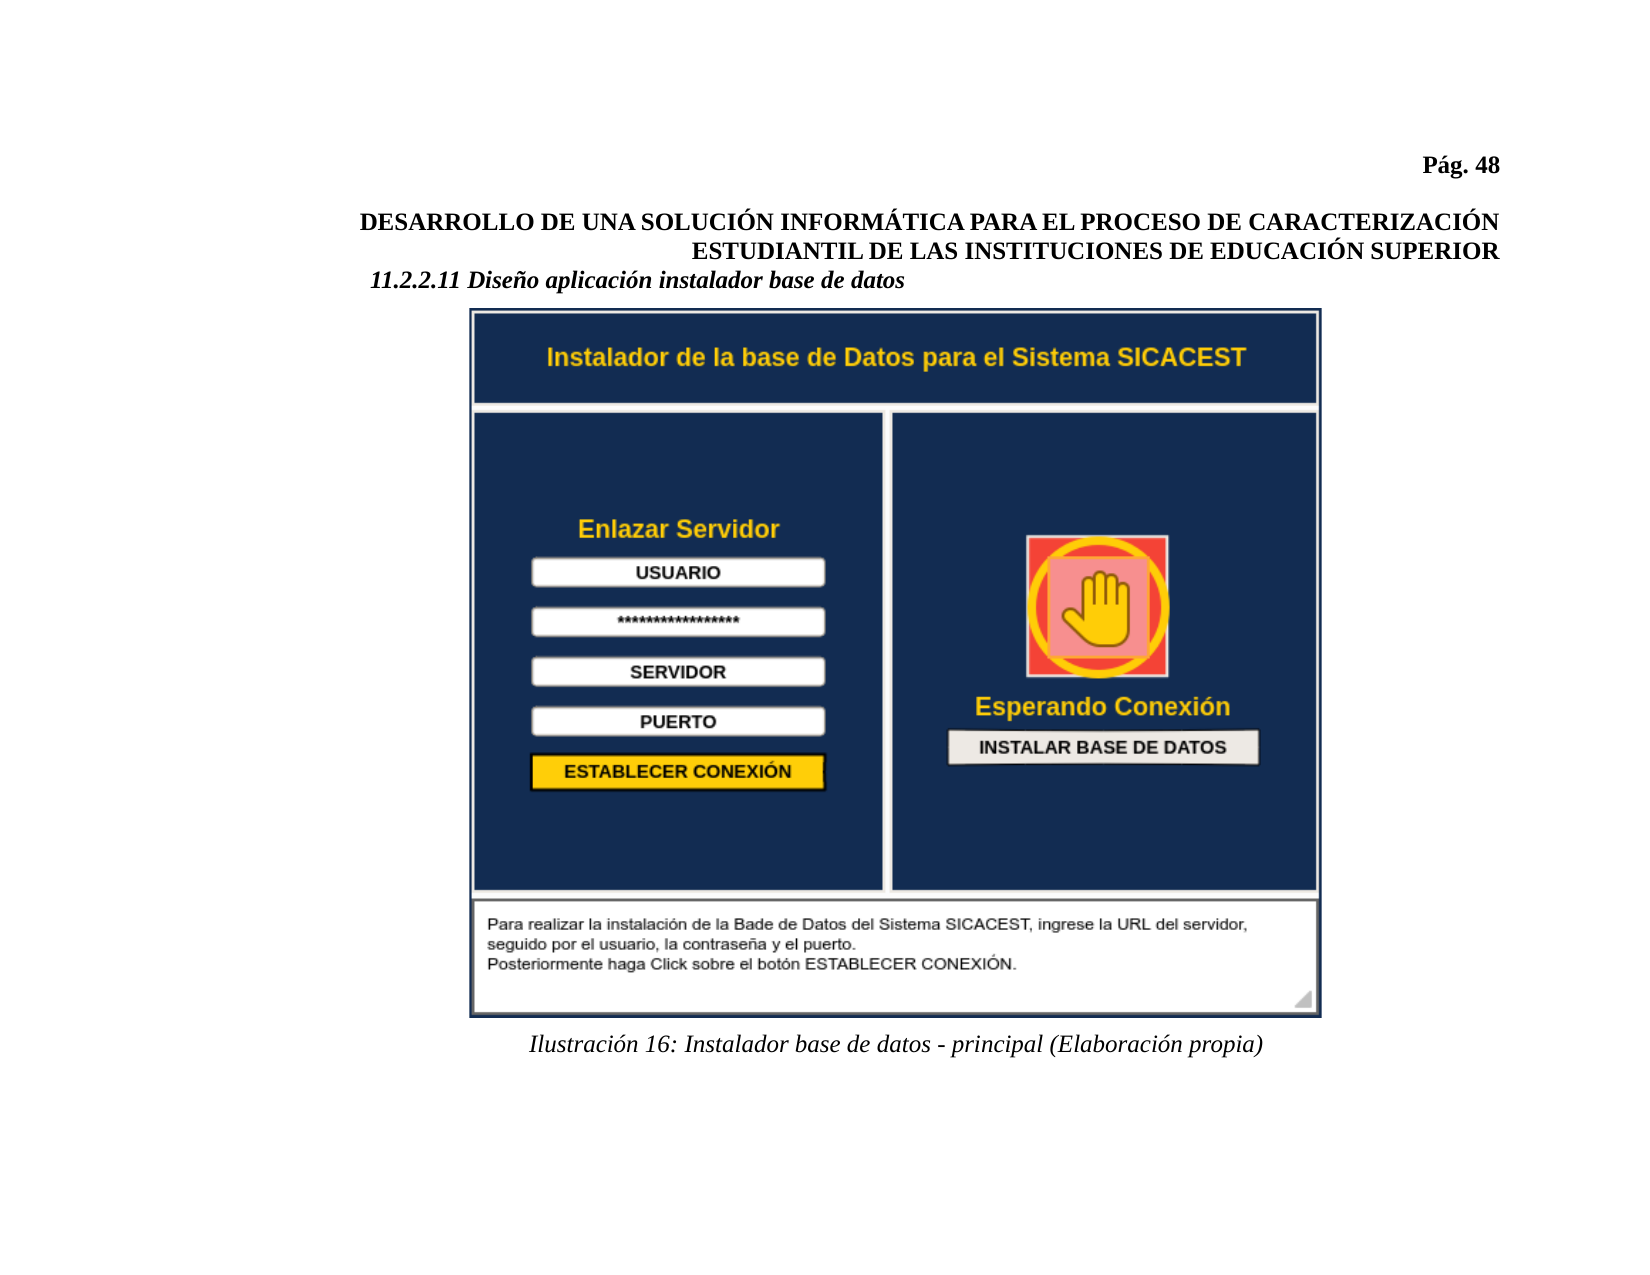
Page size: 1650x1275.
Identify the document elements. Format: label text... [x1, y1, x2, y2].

picture [469, 308, 1322, 1018]
text Ilustración 16: Instalador base de datos - principal (Elaboración propia) [469, 1029, 1325, 1058]
subtitle 11.2.2.11 Diseño aplicación instalador base de datos [295, 265, 1500, 294]
